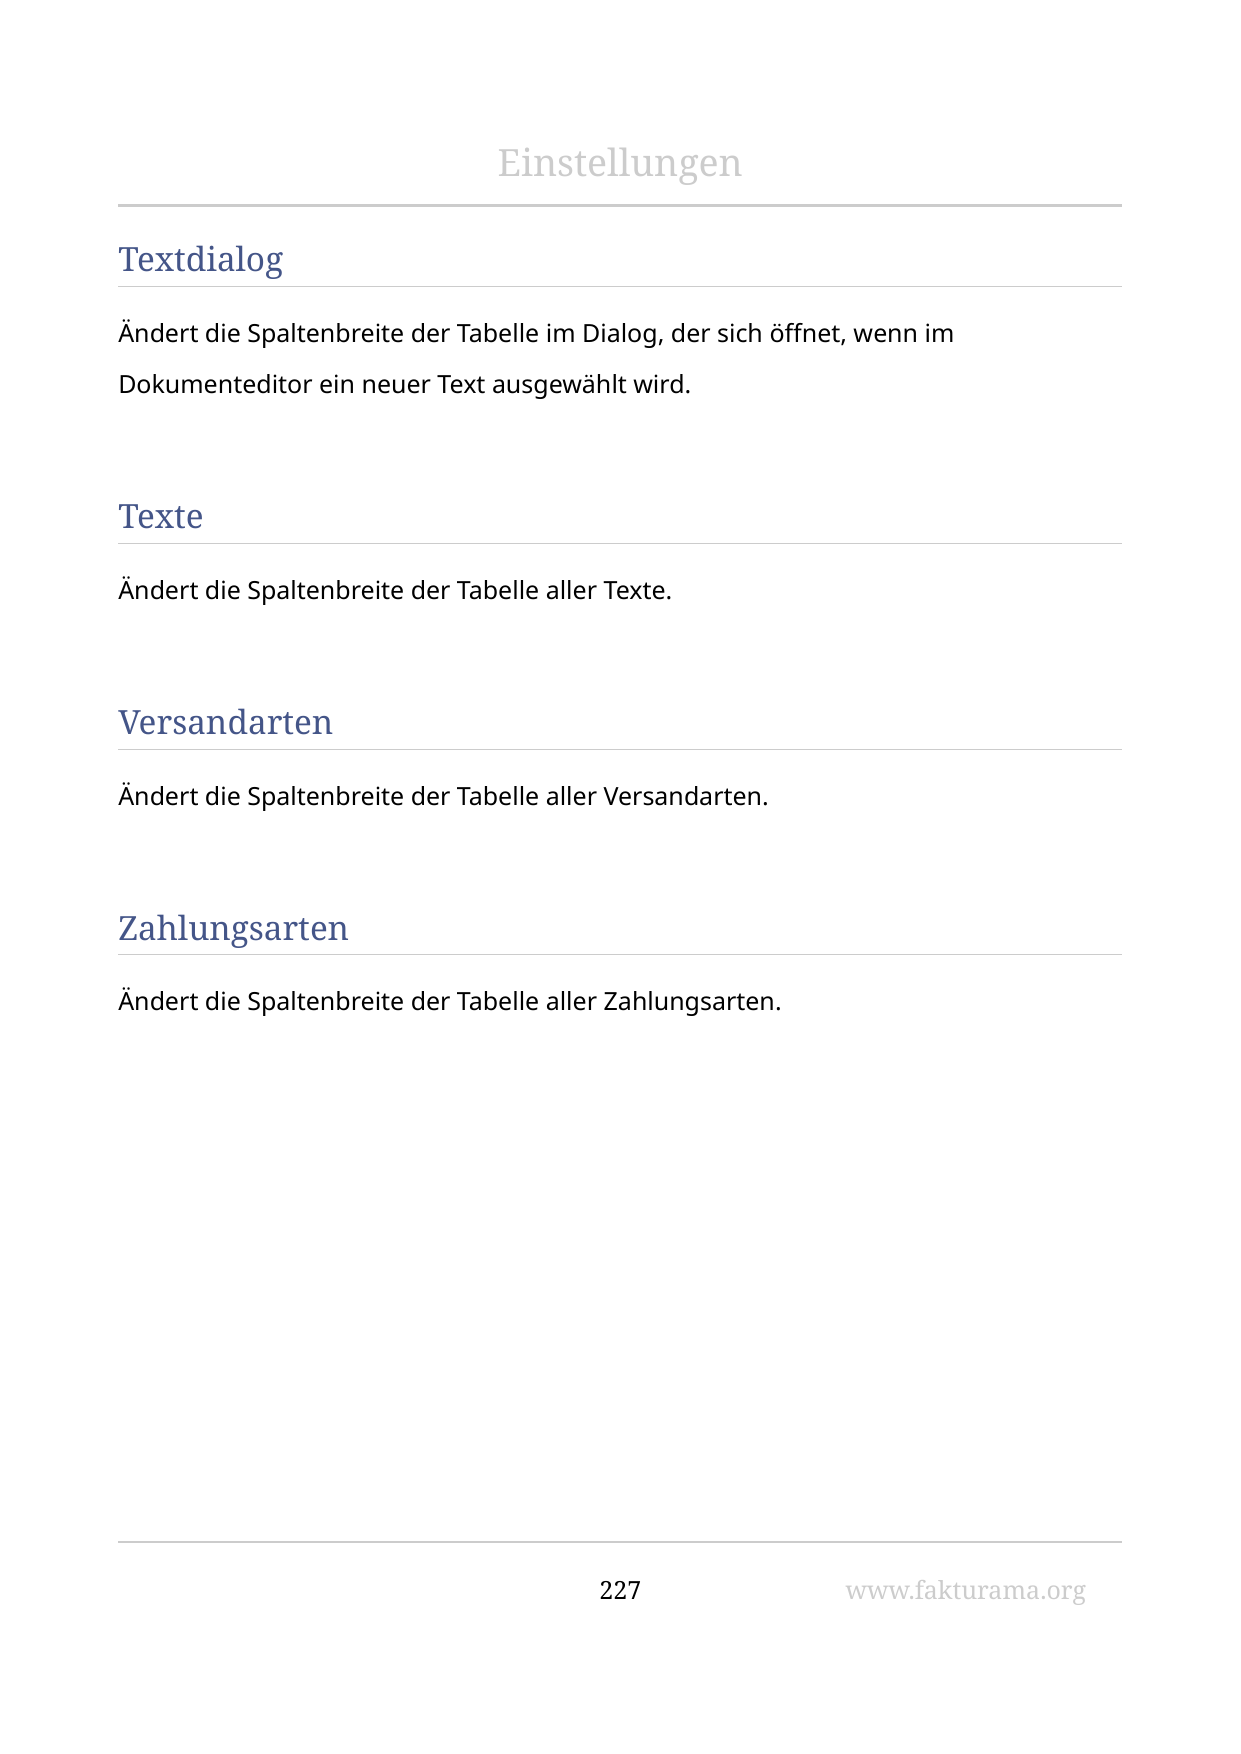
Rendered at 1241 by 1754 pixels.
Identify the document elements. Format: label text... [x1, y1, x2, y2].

text Ändert die Spaltenbreite der Tabelle aller Zahlungsarten. [118, 984, 1122, 1018]
subtitle Versandarten [118, 699, 1122, 749]
subtitle Texte [118, 493, 1122, 543]
text Ändert die Spaltenbreite der Tabelle aller Texte. [118, 573, 1122, 607]
text Ändert die Spaltenbreite der Tabelle im Dialog, der sich öffnet, wenn im Dokumenteditor ein neuer Text ausgewählt wird. [118, 316, 1122, 401]
text Ändert die Spaltenbreite der Tabelle aller Versandarten. [118, 778, 1122, 812]
subtitle Textdialog [118, 236, 1122, 286]
subtitle Zahlungsarten [118, 904, 1122, 954]
